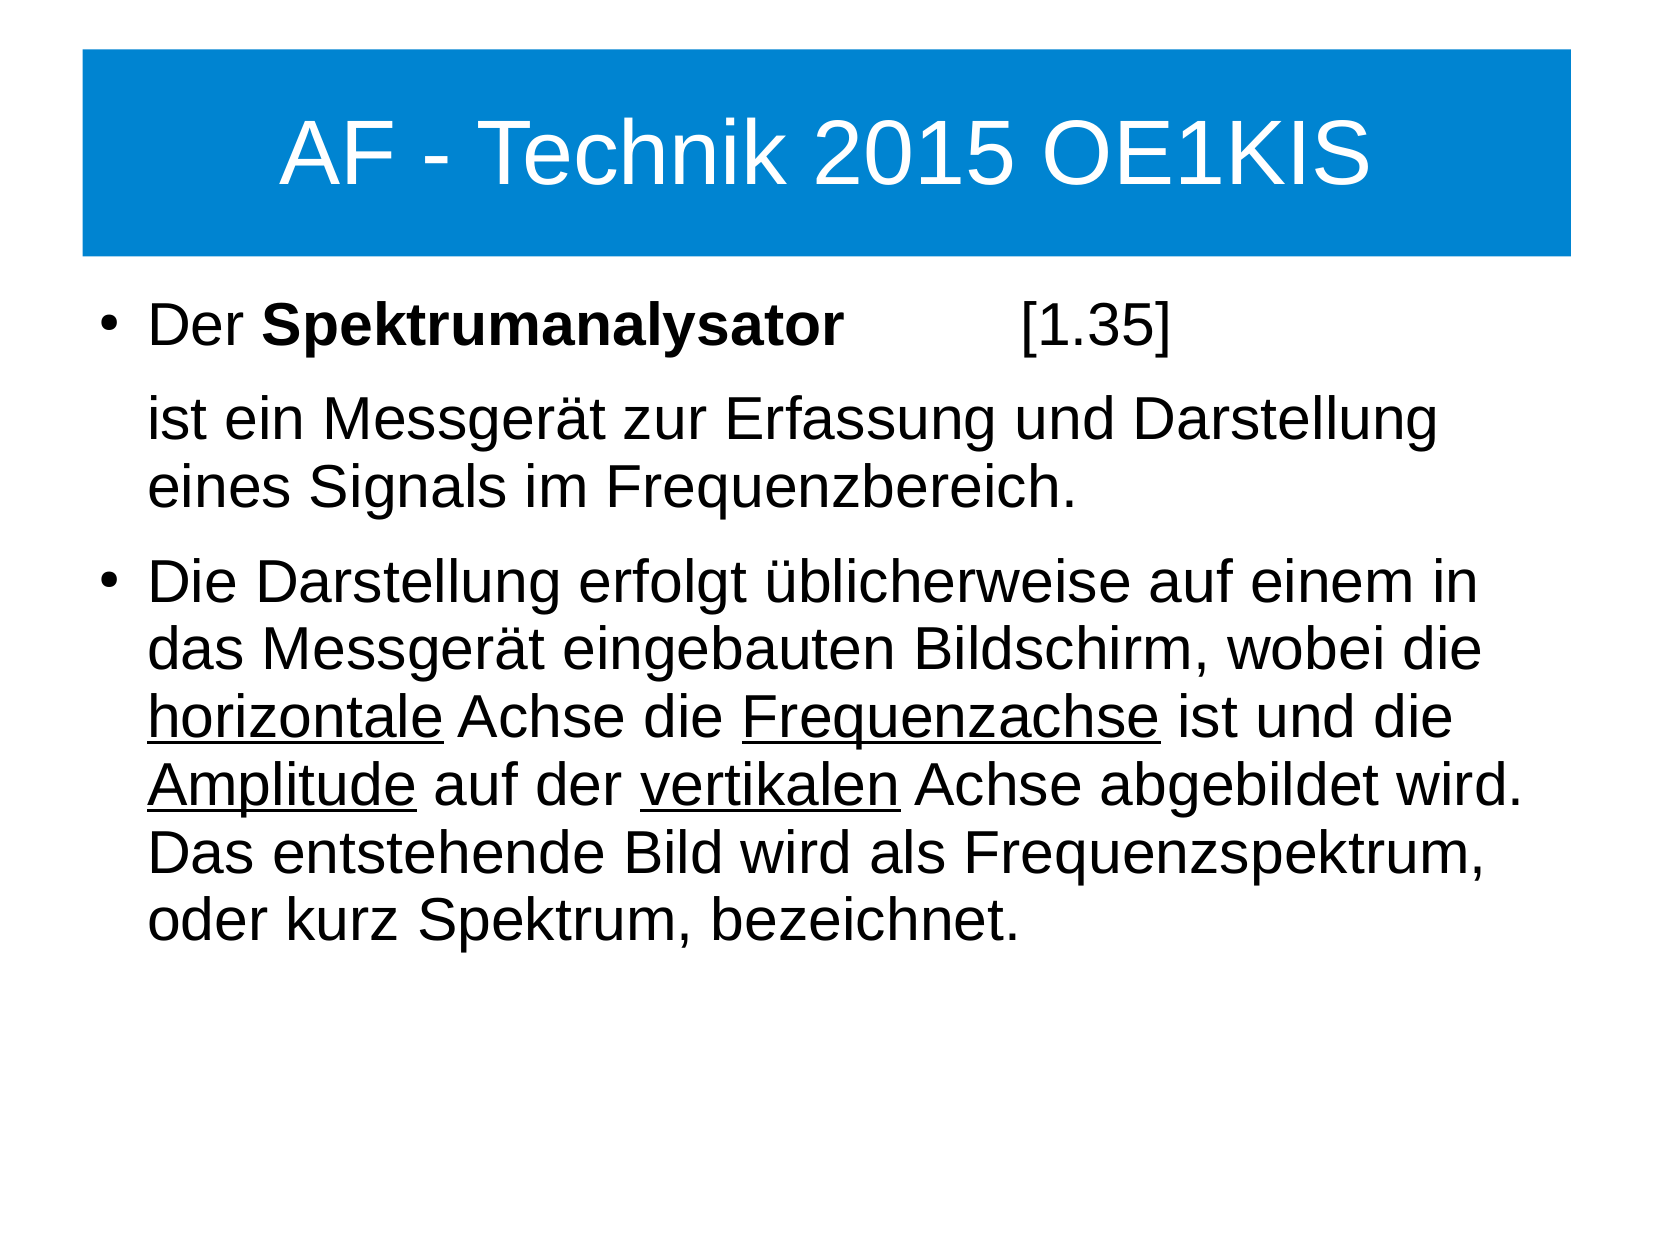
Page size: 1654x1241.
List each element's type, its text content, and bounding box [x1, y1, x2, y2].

title AF - Technik 2015 OE1KIS [82, 49, 1571, 257]
list Der Spektrumanalysator [1.35] ist ein Messgerät zur Erfassung und Darstellung eines Signals im Frequenzbereich. Die Darstellung erfolgt üblicherweise auf einem in das Messgerät eingebauten Bildschirm, wobei die horizontale Achse die Frequenzachse ist und die Amplitude auf der vertikalen Achse abgebildet wird. Das entstehende Bild wird als Frequenzspektrum, oder kurz Spektrum, bezeichnet. [82, 290, 1571, 1010]
